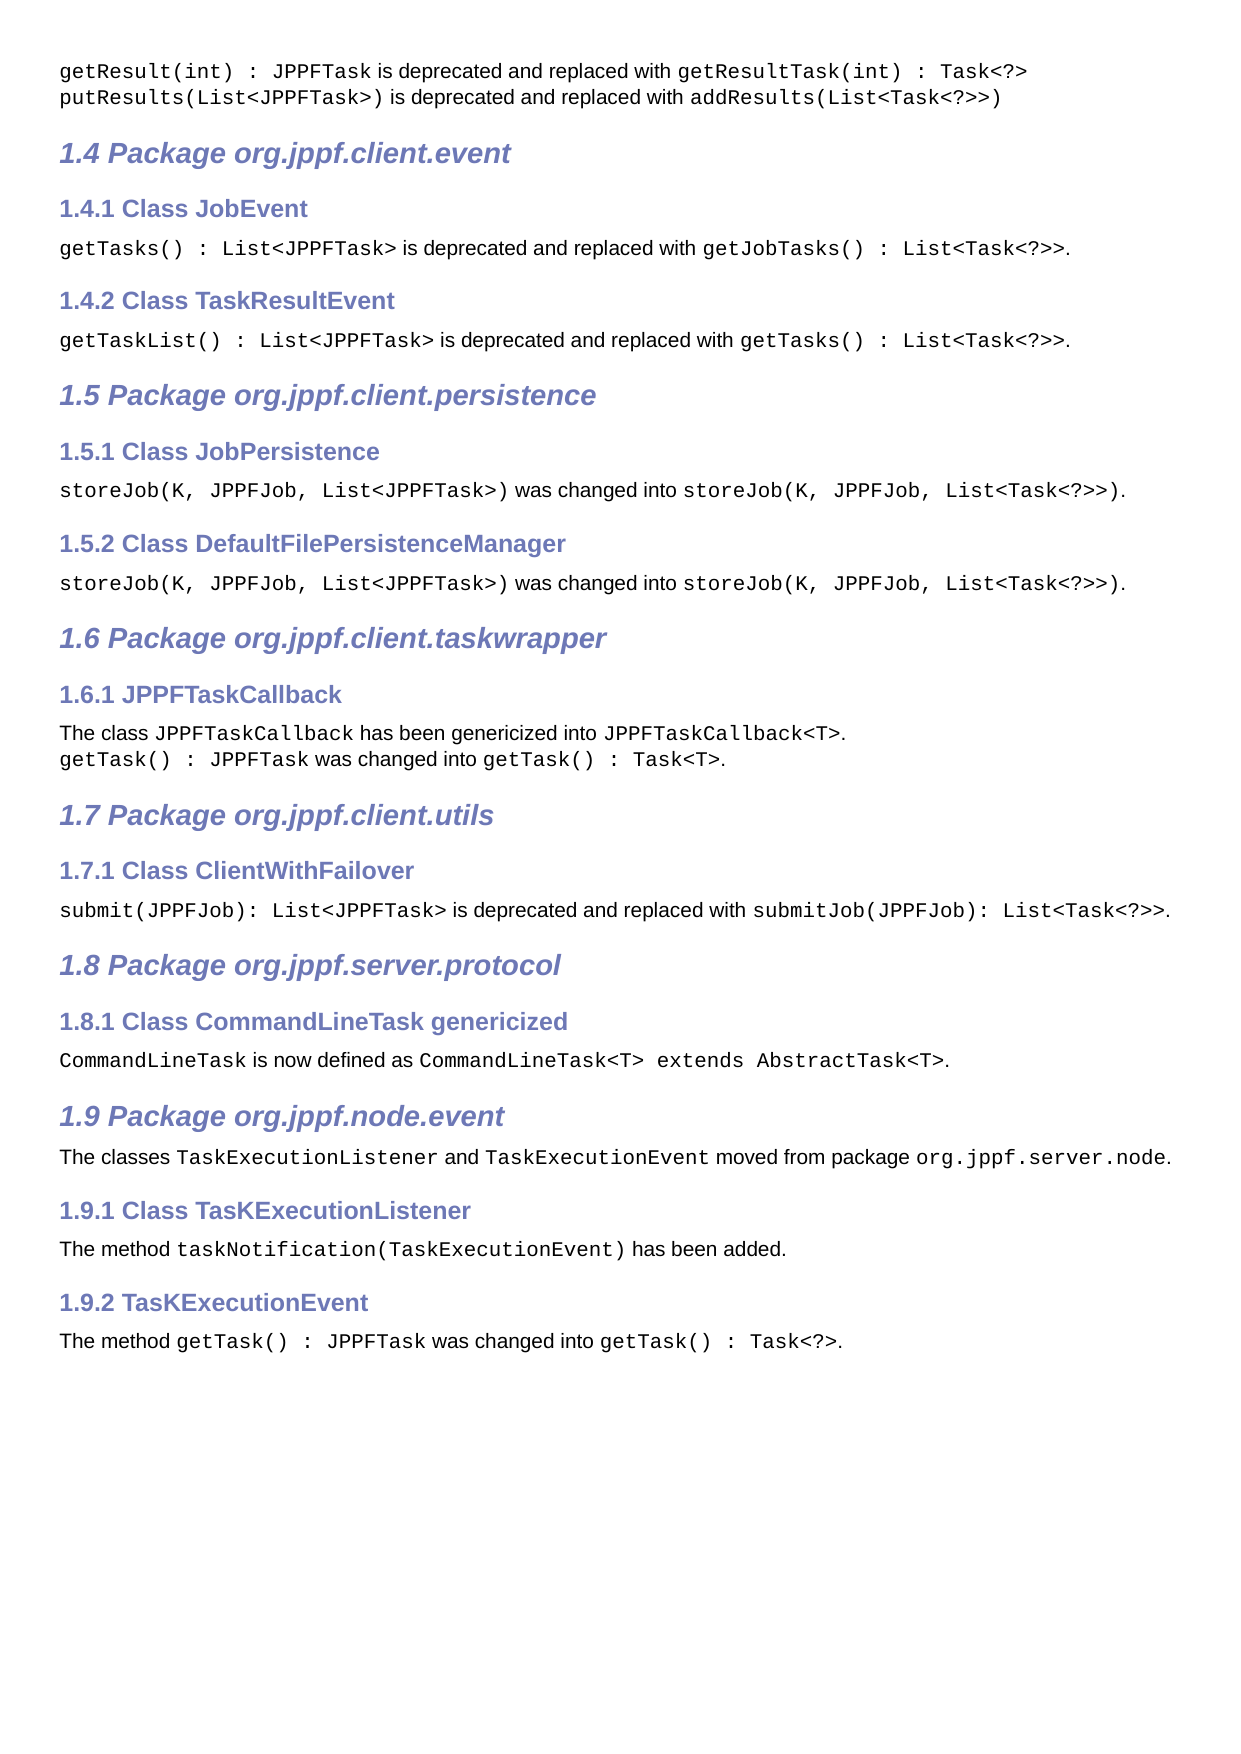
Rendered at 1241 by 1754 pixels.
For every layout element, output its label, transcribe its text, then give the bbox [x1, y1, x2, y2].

text putResults(List<JPPFTask>) is deprecated and replaced with addResults(List<Task<?>>) [59, 85, 1181, 111]
text The method taskNotification(TaskExecutionEvent) has been added. [59, 1237, 1181, 1263]
subtitle Class CommandLineTask genericized [59, 1007, 1181, 1036]
subtitle Package org.jppf.node.event [59, 1099, 1181, 1132]
text storeJob(K, JPPFJob, List<JPPFTask>) was changed into storeJob(K, JPPFJob, List<Task<?>>). [59, 478, 1181, 504]
subtitle Class JobPersistence [59, 437, 1181, 466]
subtitle Package org.jppf.client.persistence [59, 378, 1181, 412]
text The classes TaskExecutionListener and TaskExecutionEvent moved from package org.jppf.server.node. [59, 1145, 1181, 1171]
subtitle TasKExecutionEvent [59, 1288, 1181, 1317]
text getTaskList() : List<JPPFTask> is deprecated and replaced with getTasks() : List<Task<?>>. [59, 328, 1181, 353]
subtitle Class TasKExecutionListener [59, 1196, 1181, 1224]
text submit(JPPFJob): List<JPPFTask> is deprecated and replaced with submitJob(JPPFJob): List<Task<?>>. [59, 897, 1181, 923]
text CommandLineTask is now defined as CommandLineTask<T> extends AbstractTask<T>. [59, 1048, 1181, 1074]
text getTask() : JPPFTask was changed into getTask() : Task<T>. [59, 747, 1181, 773]
subtitle Class DefaultFilePersistenceManager [59, 529, 1181, 558]
text The method getTask() : JPPFTask was changed into getTask() : Task<?>. [59, 1329, 1181, 1355]
subtitle Class TaskResultEvent [59, 286, 1181, 315]
text getResult(int) : JPPFTask is deprecated and replaced with getResultTask(int) : Task<?> [59, 59, 1181, 85]
subtitle Package org.jppf.client.utils [59, 798, 1181, 831]
text The class JPPFTaskCallback has been genericized into JPPFTaskCallback<T>. [59, 721, 1181, 747]
text storeJob(K, JPPFJob, List<JPPFTask>) was changed into storeJob(K, JPPFJob, List<Task<?>>). [59, 570, 1181, 596]
subtitle Class JobEvent [59, 194, 1181, 223]
subtitle Package org.jppf.client.taskwrapper [59, 621, 1181, 655]
text getTasks() : List<JPPFTask> is deprecated and replaced with getJobTasks() : List<Task<?>>. [59, 236, 1181, 261]
subtitle Package org.jppf.server.protocol [59, 948, 1181, 982]
subtitle Class ClientWithFailover [59, 856, 1181, 885]
subtitle Package org.jppf.client.event [59, 136, 1181, 169]
subtitle JPPFTaskCallback [59, 680, 1181, 708]
